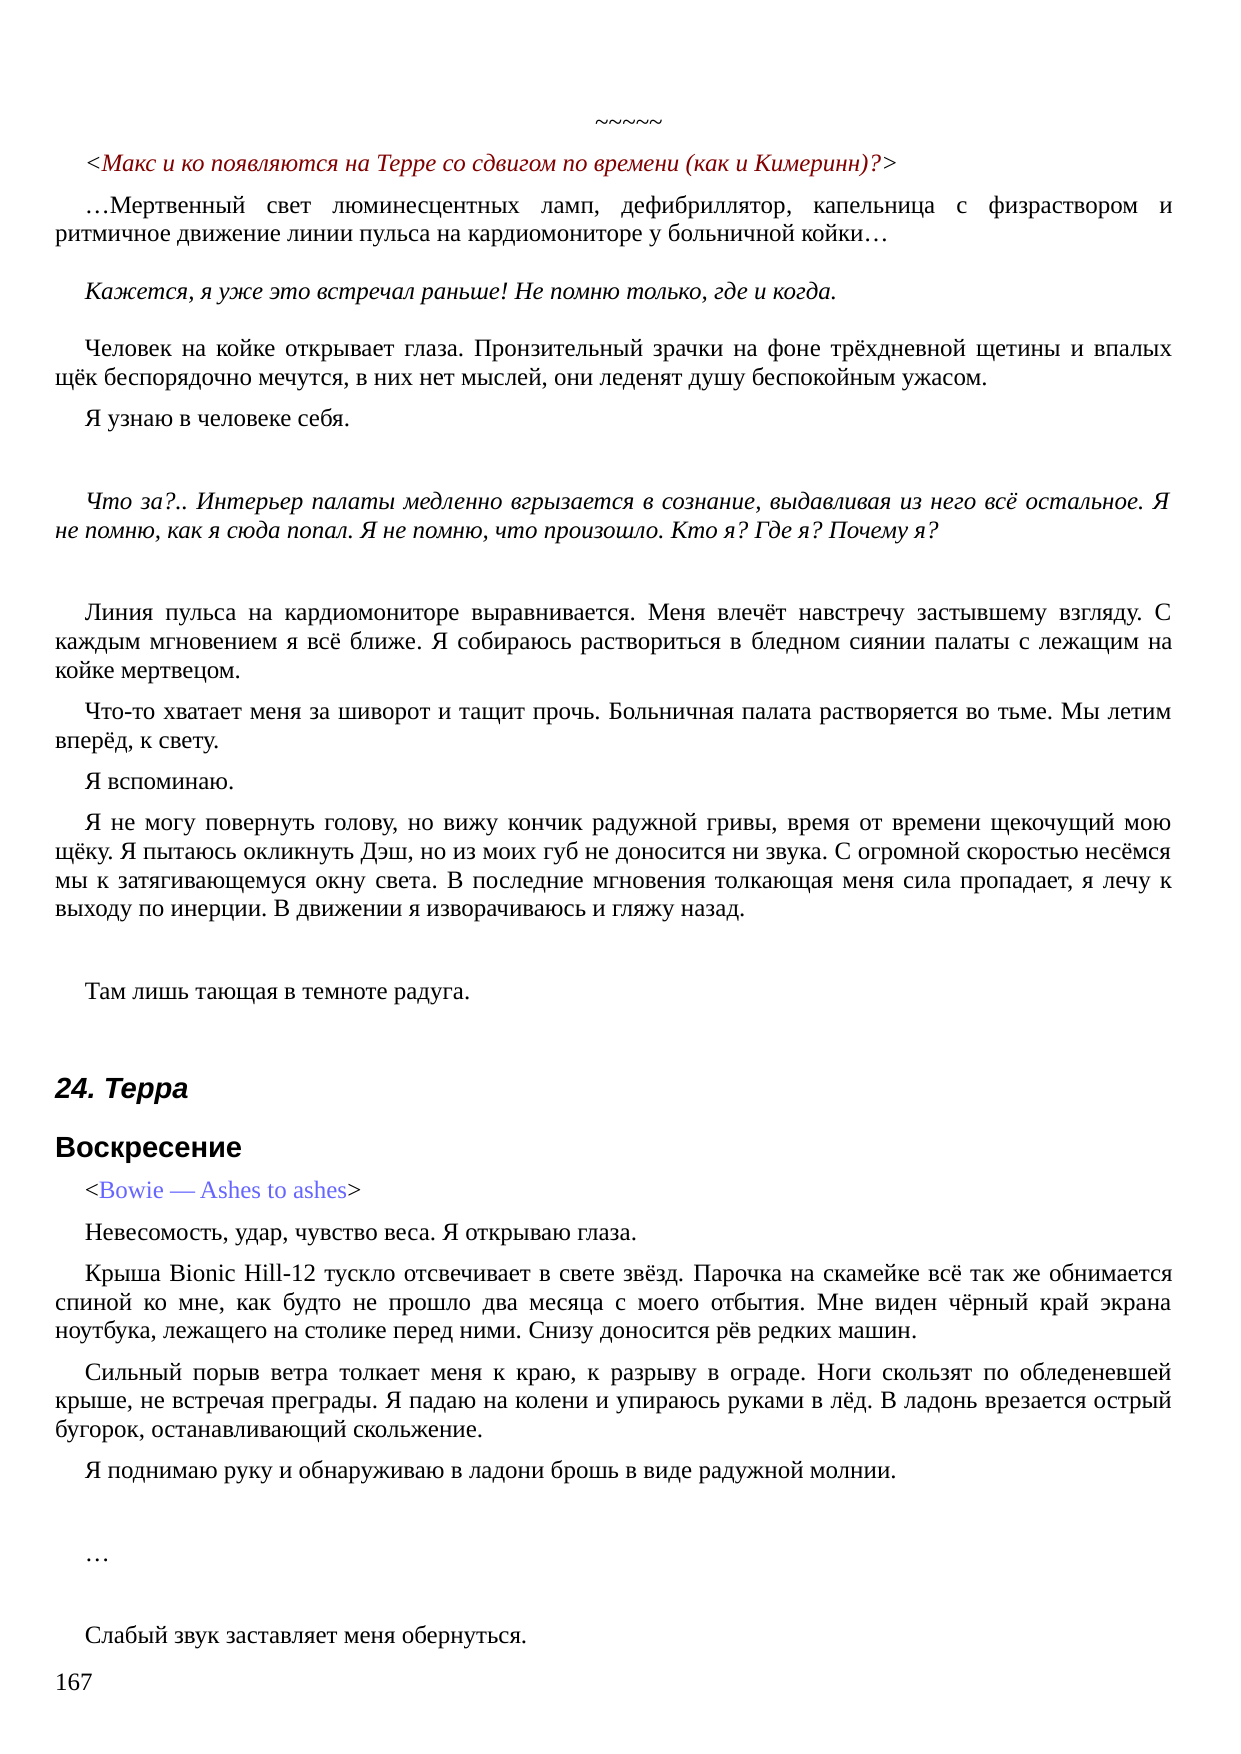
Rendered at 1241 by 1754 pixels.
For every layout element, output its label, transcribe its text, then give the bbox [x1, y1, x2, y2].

subtitle 24. Терра [55, 1071, 1173, 1104]
text Человек на койке открывает глаза. Пронзительный зрачки на фоне трёхдневной щетины и впалых щёк беспорядочно мечутся, в них нет мыслей, они леденят душу беспокойным ужасом. [55, 333, 1173, 391]
text Крыша Bionic Hill-12 тускло отсвечивает в свете звёзд. Парочка на скамейке всё так же обнимается спиной ко мне, как будто не прошло два месяца с моего отбытия. Мне виден чёрный край экрана ноутбука, лежащего на столике перед ними. Снизу доносится рёв редких машин. [55, 1258, 1173, 1344]
text Я узнаю в человеке себя. [55, 403, 1173, 432]
text … [55, 1538, 1173, 1567]
text Слабый звук заставляет меня обернуться. [55, 1621, 1173, 1649]
text Кажется, я уже это встречал раньше! Не помню только, где и когда. [55, 276, 1173, 305]
text Сильный порыв ветра толкает меня к краю, к разрыву в ограде. Ноги скользят по обледеневшей крыше, не встречая преграды. Я падаю на колени и упираюсь руками в лёд. В ладонь врезается острый бугорок, останавливающий скольжение. [55, 1357, 1173, 1443]
text Что-то хватает меня за шиворот и тащит прочь. Больничная палата растворяется во тьме. Мы летим вперёд, к свету. [55, 696, 1173, 753]
subtitle Воскресение [55, 1129, 1173, 1163]
text Я поднимаю руку и обнаруживаю в ладони брошь в виде радужной молнии. [55, 1456, 1173, 1484]
text Там лишь тающая в темноте радуга. [55, 976, 1173, 1005]
text …Мертвенный свет люминесцентных ламп, дефибриллятор, капельница с физраствором и ритмичное движение линии пульса на кардиомониторе у больничной койки… [55, 190, 1173, 247]
text Линия пульса на кардиомониторе выравнивается. Меня влечёт навстречу застывшему взгляду. С каждым мгновением я всё ближе. Я собираюсь раствориться в бледном сиянии палаты с лежащим на койке мертвецом. [55, 597, 1173, 683]
text Я вспоминаю. [55, 766, 1173, 795]
text Я не могу повернуть голову, но вижу кончик радужной гривы, время от времени щекочущий мою щёку. Я пытаюсь окликнуть Дэш, но из моих губ не доносится ни звука. С огромной скоростью несёмся мы к затягивающемуся окну света. В последние мгновения толкающая меня сила пропадает, я лечу к выходу по инерции. В движении я изворачиваюсь и гляжу назад. [55, 807, 1173, 922]
text ~~~~~ [55, 107, 1173, 136]
text <Макс и ко появляются на Терре со сдвигом по времени (как и Кимеринн)?> [55, 148, 1173, 177]
text Что за?.. Интерьер палаты медленно вгрызается в сознание, выдавливая из него всё остальное. Я не помню, как я сюда попал. Я не помню, что произошло. Кто я? Где я? Почему я? [55, 486, 1173, 543]
text Невесомость, удар, чувство веса. Я открываю глаза. [55, 1217, 1173, 1246]
text <Bowie — Ashes to ashes> [55, 1176, 1173, 1204]
